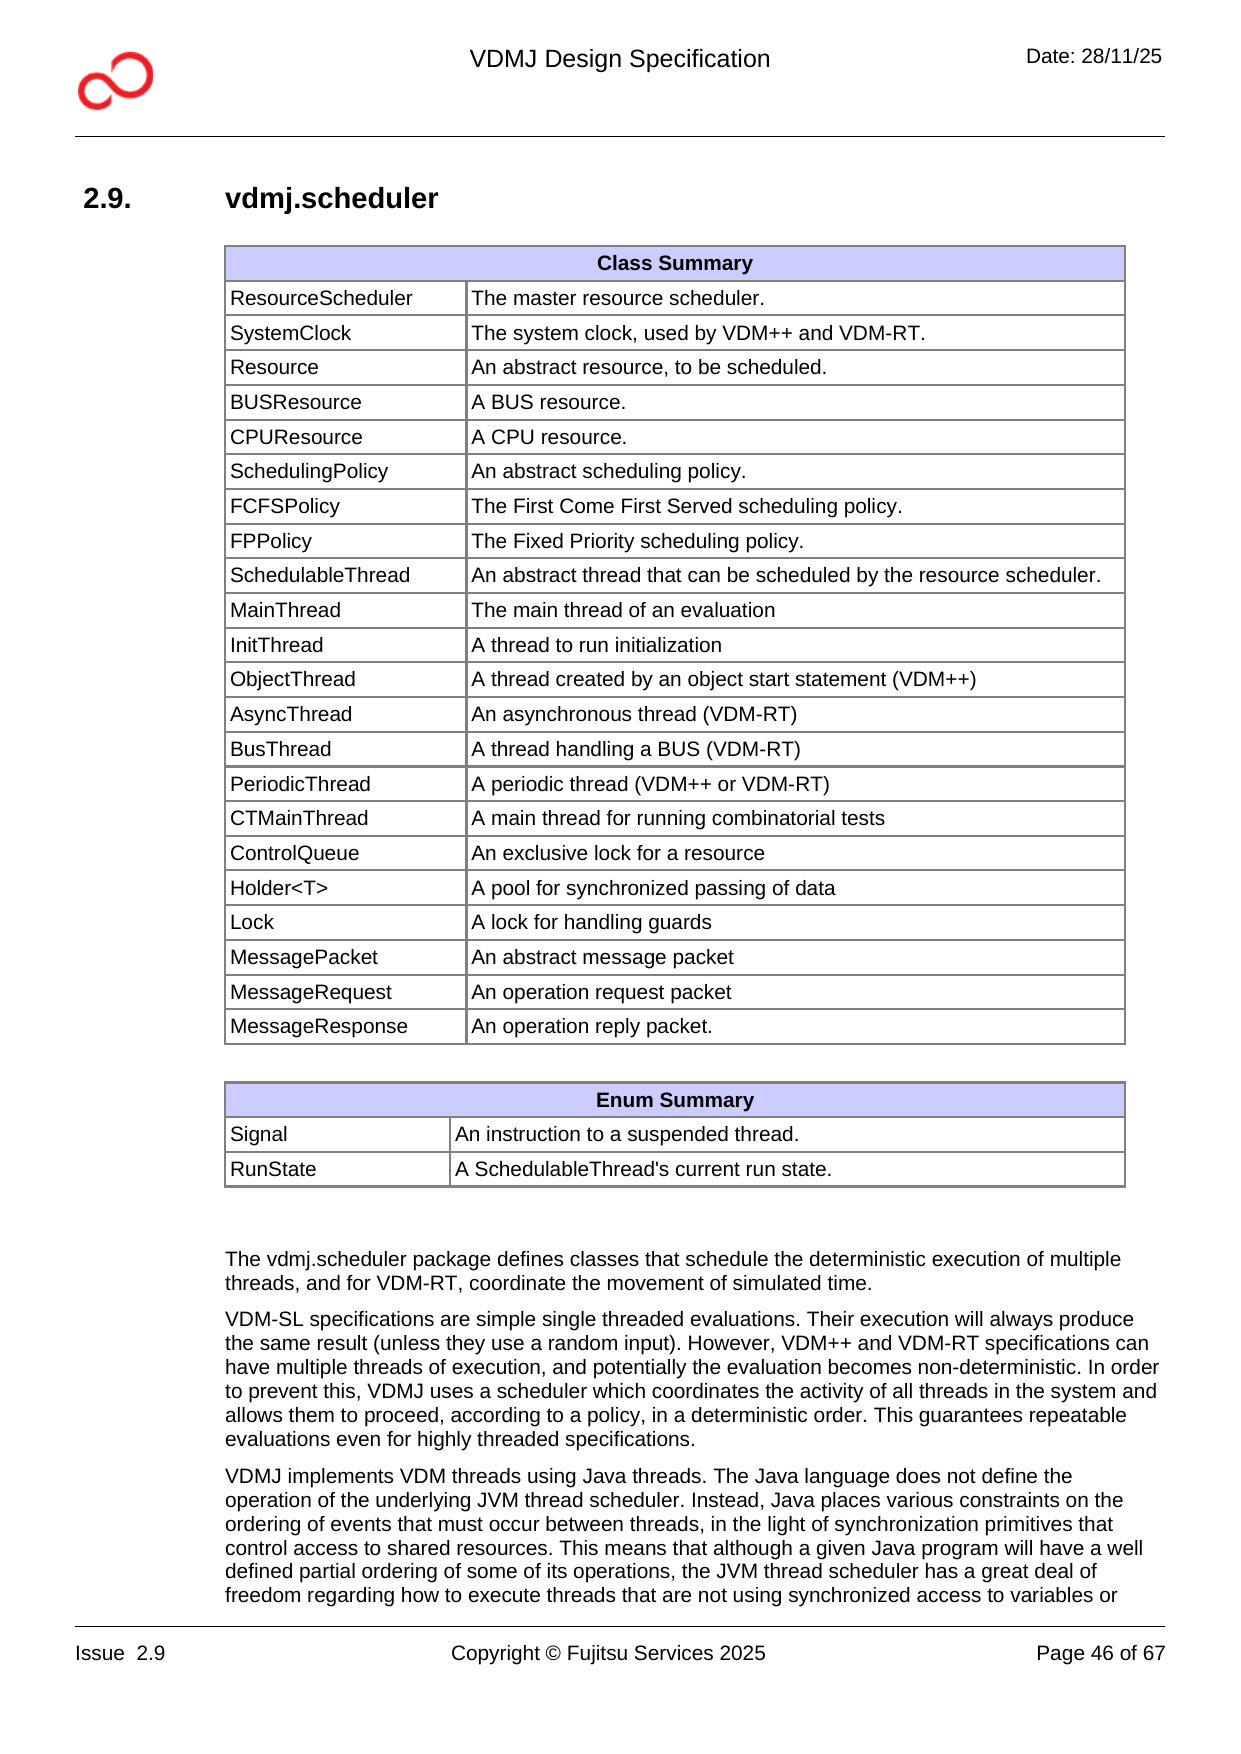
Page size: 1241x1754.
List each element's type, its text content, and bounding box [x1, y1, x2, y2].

table_cell A main thread for running combinatorial tests [468, 802, 1124, 835]
table_cell The system clock, used by VDM++ and VDM-RT. [468, 316, 1124, 349]
table_cell A CPU resource. [468, 421, 1124, 453]
table_cell Resource [226, 351, 465, 384]
table_cell A pool for synchronized passing of data [468, 871, 1124, 904]
table_header Enum Summary [226, 1084, 1124, 1116]
table_cell An abstract resource, to be scheduled. [468, 351, 1124, 384]
table_cell An abstract scheduling policy. [468, 455, 1124, 488]
table_cell FPPolicy [226, 525, 465, 557]
table_cell An operation reply packet. [468, 1010, 1124, 1043]
table_cell An abstract thread that can be scheduled by the resource scheduler. [468, 559, 1124, 592]
table_cell ResourceScheduler [226, 282, 465, 314]
table_cell A BUS resource. [468, 386, 1124, 418]
table_cell ObjectThread [226, 663, 465, 696]
table_cell SchedulingPolicy [226, 455, 465, 488]
table_cell The main thread of an evaluation [468, 594, 1124, 627]
table_cell A thread to run initialization [468, 629, 1124, 661]
table_cell SystemClock [226, 316, 465, 349]
table_cell Lock [226, 906, 465, 939]
table_cell An abstract message packet [468, 941, 1124, 973]
table_cell Holder<T> [226, 871, 465, 904]
table_cell PeriodicThread [226, 768, 465, 800]
table_cell An instruction to a suspended thread. [451, 1118, 1124, 1151]
table_cell A thread created by an object start statement (VDM++) [468, 663, 1124, 696]
table_cell A thread handling a BUS (VDM-RT) [468, 733, 1124, 765]
text The vdmj.scheduler package defines classes that schedule the deterministic execution of multiple threads, and for VDM-RT, coordinate the movement of simulated time. [225, 1247, 1165, 1295]
table_cell A periodic thread (VDM++ or VDM-RT) [468, 768, 1124, 800]
table_cell An operation request packet [468, 976, 1124, 1008]
text VDM-SL specifications are simple single threaded evaluations. Their execution will always produce the same result (unless they use a random input). However, VDM++ and VDM-RT specifications can have multiple threads of execution, and potentially the evaluation becomes non-deterministic. In order to prevent this, VDMJ uses a scheduler which coordinates the activity of all threads in the system and allows them to proceed, according to a policy, in a deterministic order. This guarantees repeatable evaluations even for highly threaded specifications. [225, 1308, 1165, 1451]
table_cell The master resource scheduler. [468, 282, 1124, 314]
table_header Class Summary [226, 247, 1124, 280]
table_cell MessageRequest [226, 976, 465, 1008]
table_cell The First Come First Served scheduling policy. [468, 490, 1124, 522]
table_cell An exclusive lock for a resource [468, 837, 1124, 869]
picture [78, 44, 153, 120]
table_cell CTMainThread [226, 802, 465, 835]
table_cell SchedulableThread [226, 559, 465, 592]
table_cell BusThread [226, 733, 465, 765]
table_cell MessagePacket [226, 941, 465, 973]
table_cell BUSResource [226, 386, 465, 418]
table_cell A SchedulableThread's current run state. [451, 1153, 1124, 1185]
table_cell MessageResponse [226, 1010, 465, 1043]
subtitle vdmj.scheduler [75, 182, 1165, 215]
table_cell FCFSPolicy [226, 490, 465, 522]
table_cell The Fixed Priority scheduling policy. [468, 525, 1124, 557]
table_cell AsyncThread [226, 698, 465, 731]
table_cell A lock for handling guards [468, 906, 1124, 939]
table_cell MainThread [226, 594, 465, 627]
table_cell InitThread [226, 629, 465, 661]
table_cell CPUResource [226, 421, 465, 453]
table_cell Signal [226, 1118, 449, 1151]
table_cell RunState [226, 1153, 449, 1185]
text VDMJ implements VDM threads using Java threads. The Java language does not define the operation of the underlying JVM thread scheduler. Instead, Java places various constraints on the ordering of events that must occur between threads, in the light of synchronization primitives that control access to shared resources. This means that although a given Java program will have a well defined partial ordering of some of its operations, the JVM thread scheduler has a great deal of freedom regarding how to execute threads that are not using synchronized access to variables or [225, 1464, 1165, 1608]
table_cell ControlQueue [226, 837, 465, 869]
table_cell An asynchronous thread (VDM-RT) [468, 698, 1124, 731]
